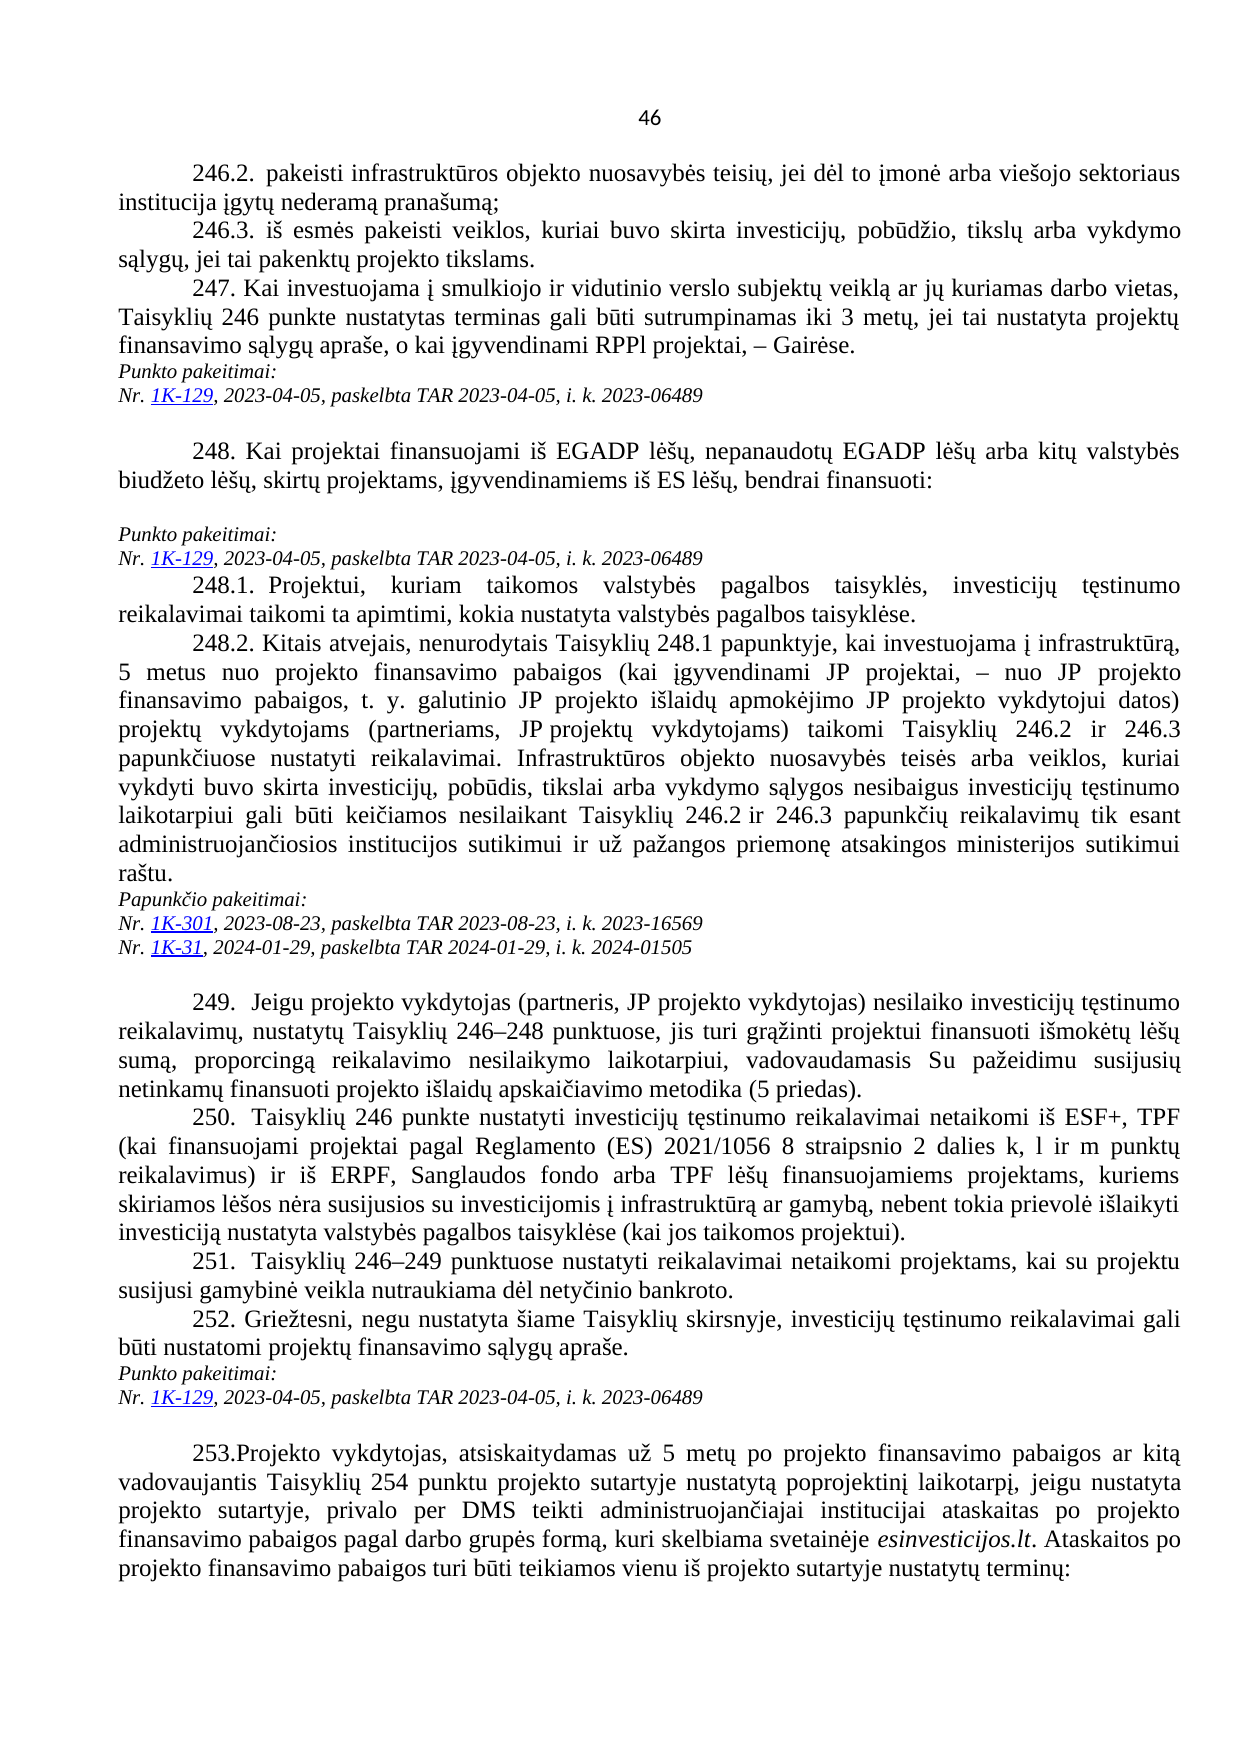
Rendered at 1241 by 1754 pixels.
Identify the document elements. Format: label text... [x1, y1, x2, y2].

text Punkto pakeitimai: [118, 359, 1181, 383]
text 253.Projekto vykdytojas, atsiskaitydamas už 5 metų po projekto finansavimo pabaigos ar kitą vadovaujantis Taisyklių 254 punktu projekto sutartyje nustatytą poprojektinį laikotarpį, jeigu nustatyta projekto sutartyje, privalo per DMS teikti administruojančiajai institucijai ataskaitas po projekto finansavimo pabaigos pagal darbo grupės formą, kuri skelbiama svetainėje esinvesticijos.lt. Ataskaitos po projekto finansavimo pabaigos turi būti teikiamos vienu iš projekto sutartyje nustatytų terminų: [118, 1438, 1181, 1582]
text 246.3. iš esmės pakeisti veiklos, kuriai buvo skirta investicijų, pobūdžio, tikslų arba vykdymo sąlygų, jei tai pakenktų projekto tikslams. [118, 215, 1181, 273]
text 249. Jeigu projekto vykdytojas (partneris, JP projekto vykdytojas) nesilaiko investicijų tęstinumo reikalavimų, nustatytų Taisyklių 246–248 punktuose, jis turi grąžinti projektui finansuoti išmokėtų lėšų sumą, proporcingą reikalavimo nesilaikymo laikotarpiui, vadovaudamasis Su pažeidimu susijusių netinkamų finansuoti projekto išlaidų apskaičiavimo metodika (5 priedas). [118, 987, 1181, 1102]
text Punkto pakeitimai: [118, 522, 1181, 546]
text Papunkčio pakeitimai: [118, 887, 1181, 911]
text 252. Griežtesni, negu nustatyta šiame Taisyklių skirsnyje, investicijų tęstinumo reikalavimai gali būti nustatomi projektų finansavimo sąlygų apraše. [118, 1304, 1181, 1361]
text Punkto pakeitimai: [118, 1361, 1181, 1385]
text Nr. 1K-129, 2023-04-05, paskelbta TAR 2023-04-05, i. k. 2023-06489 [118, 1385, 1181, 1409]
text 248. Kai projektai finansuojami iš EGADP lėšų, nepanaudotų EGADP lėšų arba kitų valstybės biudžeto lėšų, skirtų projektams, įgyvendinamiems iš ES lėšų, bendrai finansuoti: [118, 436, 1181, 493]
text Nr. 1K-31, 2024-01-29, paskelbta TAR 2024-01-29, i. k. 2024-01505 [118, 935, 1181, 959]
text 246.2. pakeisti infrastruktūros objekto nuosavybės teisių, jei dėl to įmonė arba viešojo sektoriaus institucija įgytų nederamą pranašumą; [118, 158, 1181, 215]
text 247. Kai investuojama į smulkiojo ir vidutinio verslo subjektų veiklą ar jų kuriamas darbo vietas, Taisyklių 246 punkte nustatytas terminas gali būti sutrumpinamas iki 3 metų, jei tai nustatyta projektų finansavimo sąlygų apraše, o kai įgyvendinami RPPl projektai, – Gairėse. [118, 273, 1181, 359]
text 248.1. Projektui, kuriam taikomos valstybės pagalbos taisyklės, investicijų tęstinumo reikalavimai taikomi ta apimtimi, kokia nustatyta valstybės pagalbos taisyklėse. [118, 570, 1181, 628]
text 251. Taisyklių 246–249 punktuose nustatyti reikalavimai netaikomi projektams, kai su projektu susijusi gamybinė veikla nutraukiama dėl netyčinio bankroto. [118, 1246, 1181, 1304]
text 250. Taisyklių 246 punkte nustatyti investicijų tęstinumo reikalavimai netaikomi iš ESF+, TPF (kai finansuojami projektai pagal Reglamento (ES) 2021/1056 8 straipsnio 2 dalies k, l ir m punktų reikalavimus) ir iš ERPF, Sanglaudos fondo arba TPF lėšų finansuojamiems projektams, kuriems skiriamos lėšos nėra susijusios su investicijomis į infrastruktūrą ar gamybą, nebent tokia prievolė išlaikyti investiciją nustatyta valstybės pagalbos taisyklėse (kai jos taikomos projektui). [118, 1102, 1181, 1246]
text Nr. 1K-129, 2023-04-05, paskelbta TAR 2023-04-05, i. k. 2023-06489 [118, 383, 1181, 407]
text 248.2. Kitais atvejais, nenurodytais Taisyklių 248.1 papunktyje, kai investuojama į infrastruktūrą, 5 metus nuo projekto finansavimo pabaigos (kai įgyvendinami JP projektai, – nuo JP projekto finansavimo pabaigos, t. y. galutinio JP projekto išlaidų apmokėjimo JP projekto vykdytojui datos) projektų vykdytojams (partneriams, JP projektų vykdytojams) taikomi Taisyklių 246.2 ir 246.3 papunkčiuose nustatyti reikalavimai. Infrastruktūros objekto nuosavybės teisės arba veiklos, kuriai vykdyti buvo skirta investicijų, pobūdis, tikslai arba vykdymo sąlygos nesibaigus investicijų tęstinumo laikotarpiui gali būti keičiamos nesilaikant Taisyklių 246.2 ir 246.3 papunkčių reikalavimų tik esant administruojančiosios institucijos sutikimui ir už pažangos priemonę atsakingos ministerijos sutikimui raštu. [118, 628, 1181, 887]
text Nr. 1K-301, 2023-08-23, paskelbta TAR 2023-08-23, i. k. 2023-16569 [118, 911, 1181, 935]
text Nr. 1K-129, 2023-04-05, paskelbta TAR 2023-04-05, i. k. 2023-06489 [118, 546, 1181, 570]
